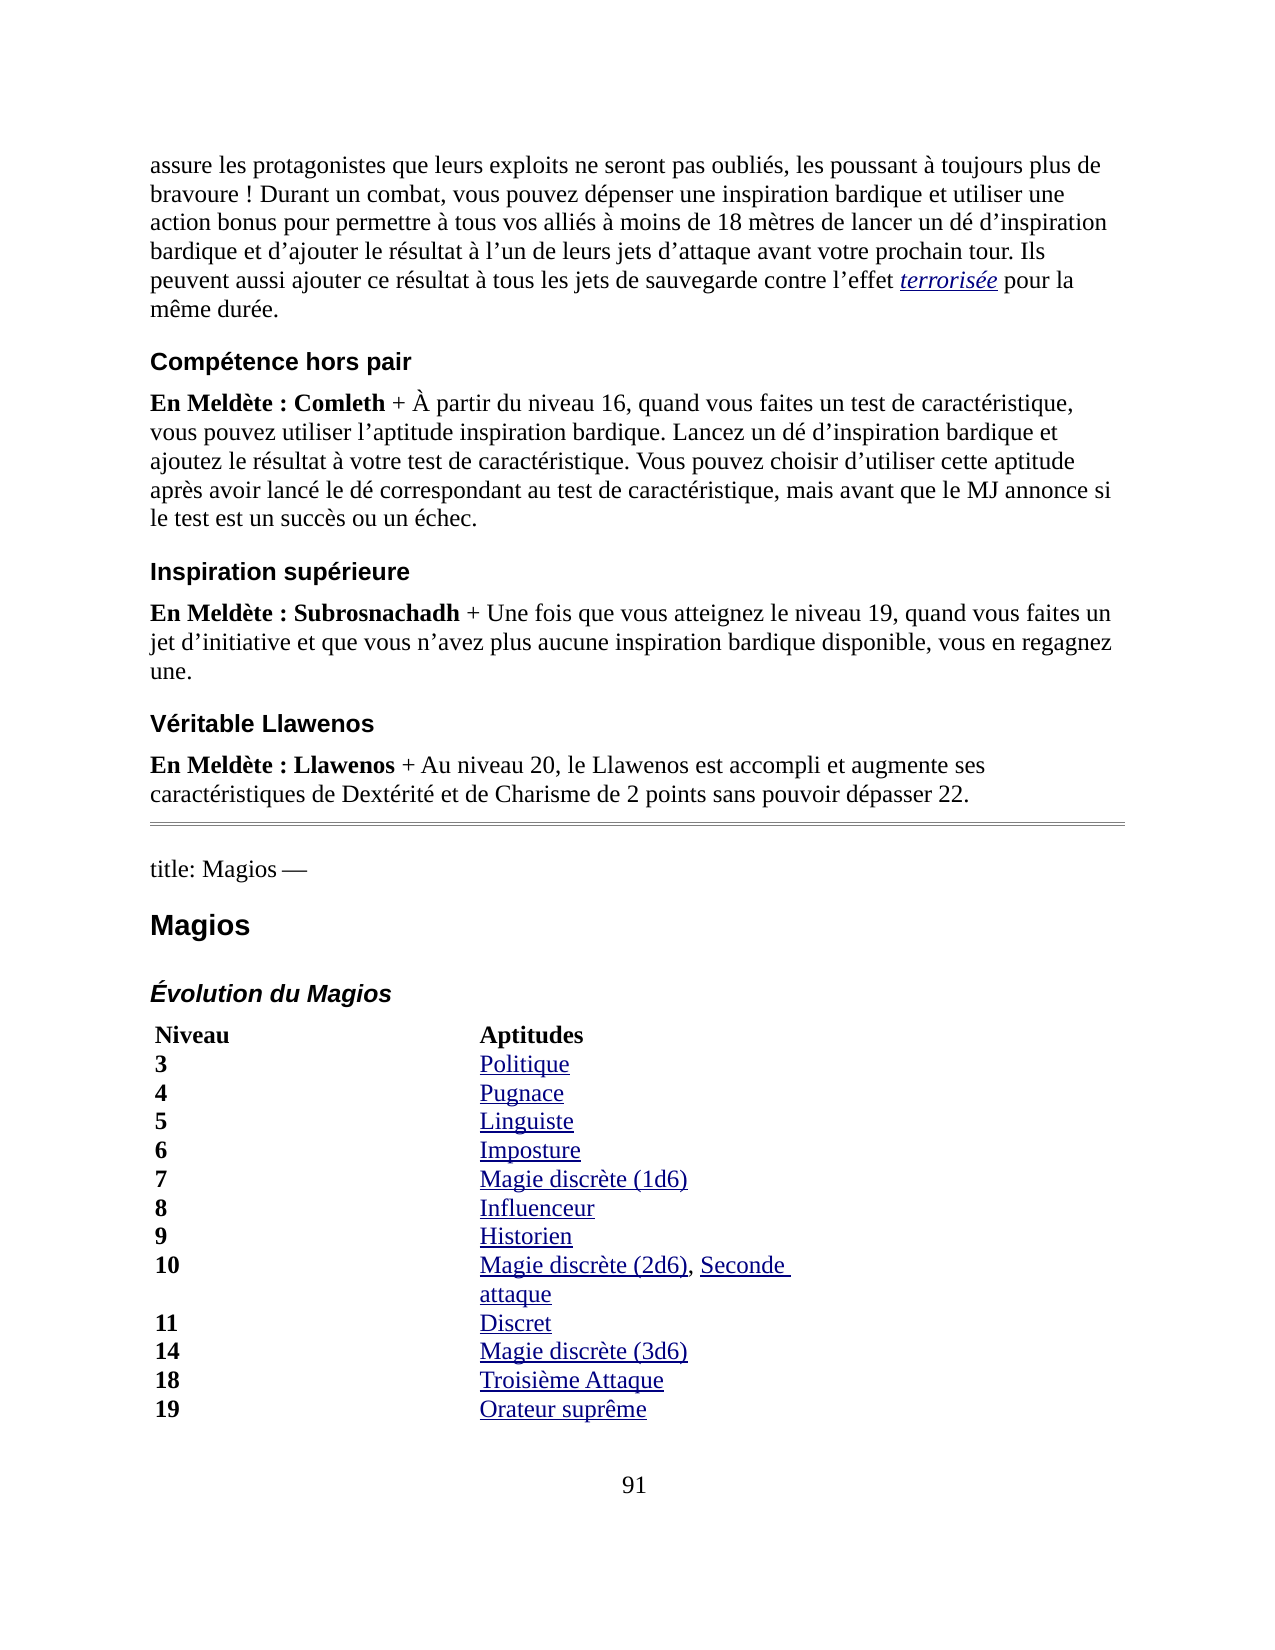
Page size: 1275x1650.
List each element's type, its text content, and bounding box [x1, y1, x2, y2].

table_cell [800, 1221, 1125, 1250]
table_cell 11 [150, 1308, 475, 1336]
table_header Aptitudes [475, 1020, 800, 1049]
table_cell [800, 1049, 1125, 1078]
table_cell [800, 1336, 1125, 1365]
table_cell [800, 1193, 1125, 1221]
table_cell Magie discrète (1d6) [475, 1164, 800, 1193]
table_cell [800, 1106, 1125, 1135]
text En Meldète : Subrosnachadh + Une fois que vous atteignez le niveau 19, quand vous faites un jet d’initiative et que vous n’avez plus aucune inspiration bardique disponible, vous en regagnez une. [150, 598, 1125, 684]
table_cell 19 [150, 1394, 475, 1423]
table_cell Magie discrète (3d6) [475, 1336, 800, 1365]
table_cell 4 [150, 1078, 475, 1106]
subtitle Compétence hors pair [150, 347, 1125, 376]
subtitle Magios [150, 908, 1125, 942]
table_cell 14 [150, 1336, 475, 1365]
table_cell [800, 1250, 1125, 1308]
table_cell 7 [150, 1164, 475, 1193]
table_header Niveau [150, 1020, 475, 1049]
table_cell [800, 1135, 1125, 1164]
text assure les protagonistes que leurs exploits ne seront pas oubliés, les poussant à toujours plus de bravoure ! Durant un combat, vous pouvez dépenser une inspiration bardique et utiliser une action bonus pour permettre à tous vos alliés à moins de 18 mètres de lancer un dé d’inspiration bardique et d’ajouter le résultat à l’un de leurs jets d’attaque avant votre prochain tour. Ils peuvent aussi ajouter ce résultat à tous les jets de sauvegarde contre l’effet terrorisée pour la même durée. [150, 150, 1125, 322]
table_cell 3 [150, 1049, 475, 1078]
subtitle Évolution du Magios [150, 979, 1125, 1008]
table_header [800, 1020, 1125, 1049]
table_cell 8 [150, 1193, 475, 1221]
table_cell Pugnace [475, 1078, 800, 1106]
table_cell Influenceur [475, 1193, 800, 1221]
text En Meldète : Llawenos + Au niveau 20, le Llawenos est accompli et augmente ses caractéristiques de Dextérité et de Charisme de 2 points sans pouvoir dépasser 22. [150, 751, 1125, 808]
table_cell [800, 1365, 1125, 1394]
table_cell [800, 1394, 1125, 1423]
table_cell Politique [475, 1049, 800, 1078]
subtitle Véritable Llawenos [150, 709, 1125, 738]
subtitle Inspiration supérieure [150, 557, 1125, 586]
table_cell Orateur suprême [475, 1394, 800, 1423]
table_cell Imposture [475, 1135, 800, 1164]
table_cell 10 [150, 1250, 475, 1308]
table_cell Discret [475, 1308, 800, 1336]
table_cell [800, 1078, 1125, 1106]
table_cell 6 [150, 1135, 475, 1164]
table_cell 18 [150, 1365, 475, 1394]
text En Meldète : Comleth + À partir du niveau 16, quand vous faites un test de caractéristique, vous pouvez utiliser l’aptitude inspiration bardique. Lancez un dé d’inspiration bardique et ajoutez le résultat à votre test de caractéristique. Vous pouvez choisir d’utiliser cette aptitude après avoir lancé le dé correspondant au test de caractéristique, mais avant que le MJ annonce si le test est un succès ou un échec. [150, 388, 1125, 532]
table_cell 9 [150, 1221, 475, 1250]
text title: Magios — [150, 854, 1125, 883]
table_cell 5 [150, 1106, 475, 1135]
table_cell [800, 1308, 1125, 1336]
table_cell Troisième Attaque [475, 1365, 800, 1394]
table_cell Magie discrète (2d6), Seconde attaque [475, 1250, 800, 1308]
table_cell [800, 1164, 1125, 1193]
table_cell Historien [475, 1221, 800, 1250]
table_cell Linguiste [475, 1106, 800, 1135]
